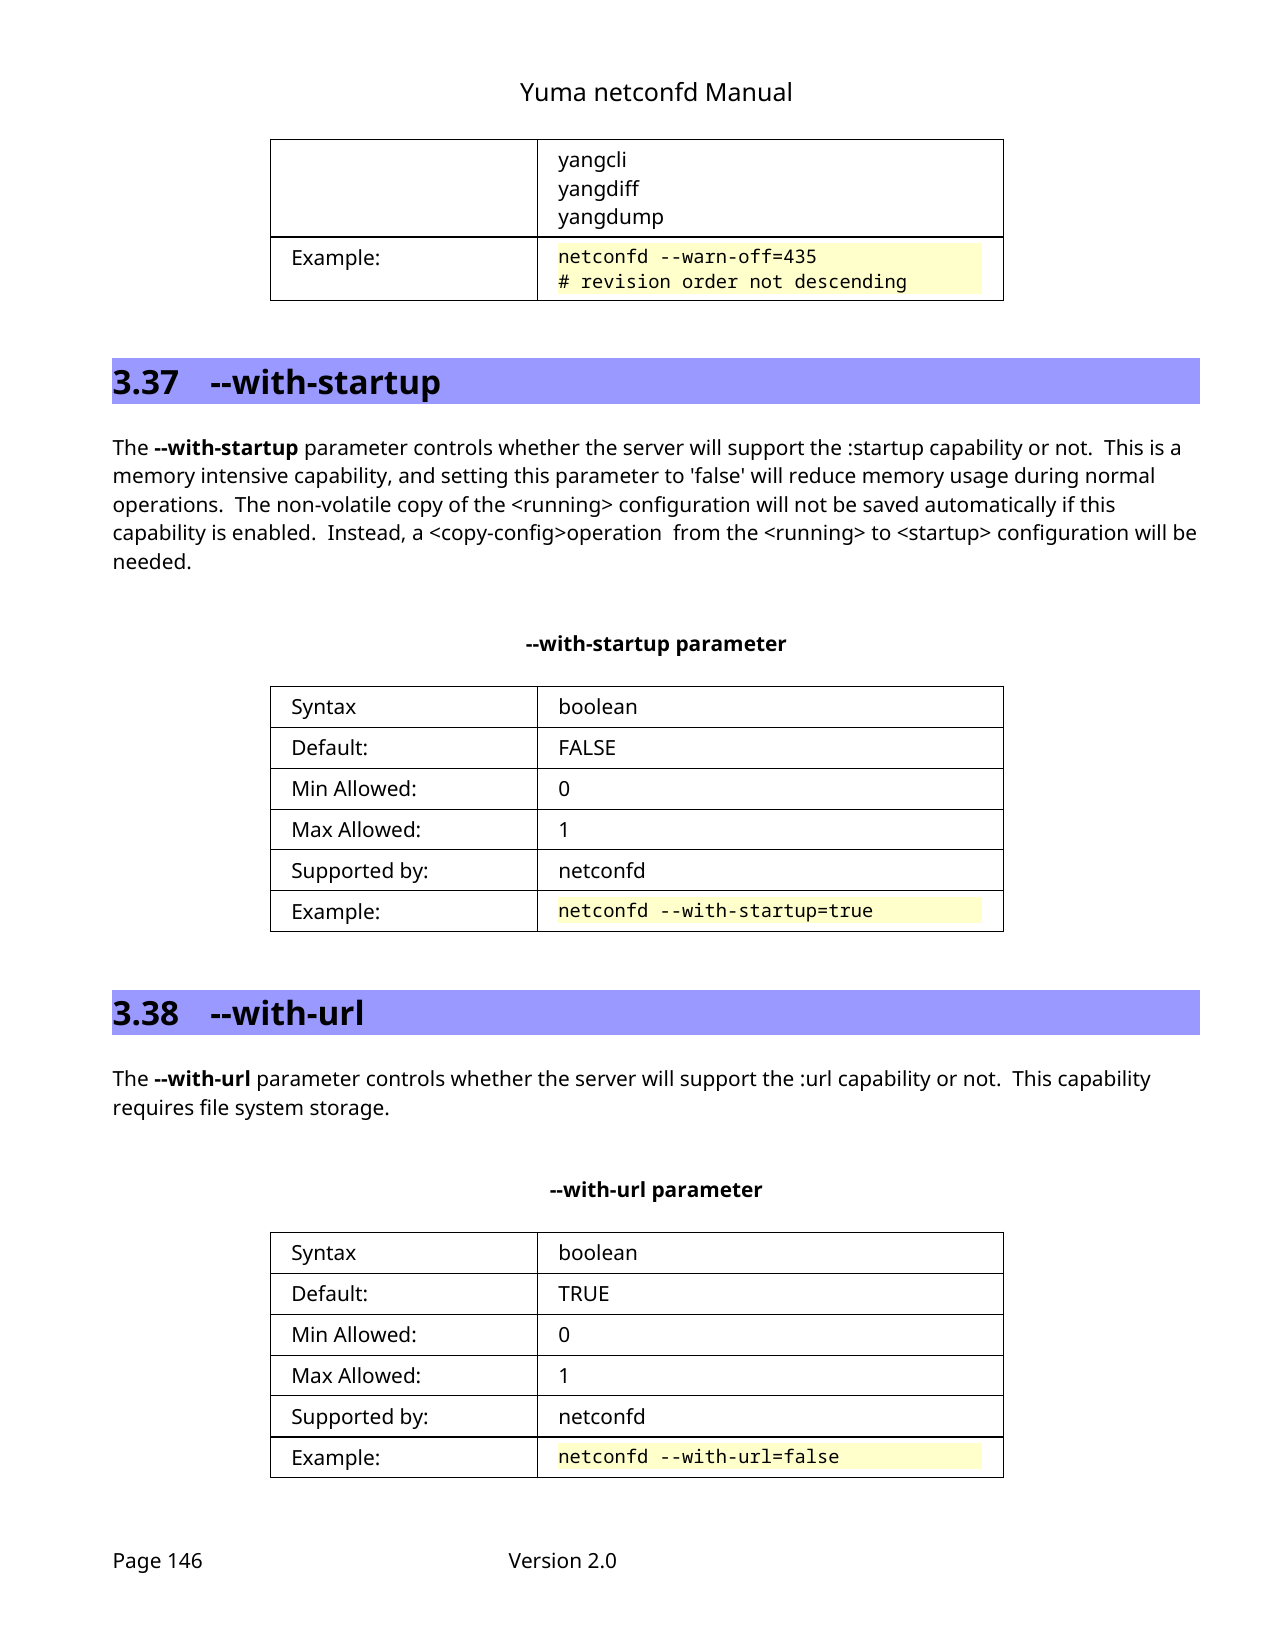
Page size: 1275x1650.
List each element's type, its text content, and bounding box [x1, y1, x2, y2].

table_cell Supported by: [271, 1396, 537, 1436]
table_header boolean [538, 1233, 1003, 1273]
subtitle --with-startup [112, 358, 1200, 404]
table_cell Max Allowed: [271, 810, 537, 849]
text The --with-url parameter controls whether the server will support the :url capability or not. This capability requires file system storage. [112, 1064, 1200, 1121]
subtitle --with-url [112, 990, 1200, 1035]
table_cell netconfd --with-url=false [538, 1438, 1003, 1477]
table_cell [271, 140, 537, 236]
table_cell yangcli yangdiff yangdump [538, 140, 1003, 236]
table_cell Example: [271, 238, 537, 300]
table_cell 1 [538, 810, 1003, 849]
text The --with-startup parameter controls whether the server will support the :startup capability or not. This is a memory intensive capability, and setting this parameter to 'false' will reduce memory usage during normal operations. The non-volatile copy of the <running> configuration will not be saved automatically if this capability is enabled. Instead, a <copy-config>operation from the <running> to <startup> configuration will be needed. [112, 433, 1200, 575]
table_cell Min Allowed: [271, 769, 537, 808]
table_header Syntax [271, 1233, 537, 1273]
table_cell Default: [271, 728, 537, 767]
table_cell Example: [271, 1438, 537, 1477]
table_header boolean [538, 687, 1003, 727]
table_cell 1 [538, 1356, 1003, 1395]
table_cell netconfd --with-startup=true [538, 891, 1003, 931]
table_cell Max Allowed: [271, 1356, 537, 1395]
table_cell FALSE [538, 728, 1003, 767]
table_cell Example: [271, 891, 537, 931]
table_header Syntax [271, 687, 537, 727]
table_cell netconfd [538, 1396, 1003, 1436]
table_cell Min Allowed: [271, 1315, 537, 1354]
table_cell Supported by: [271, 850, 537, 890]
table_cell 0 [538, 769, 1003, 808]
table_cell netconfd --warn-off=435 # revision order not descending [538, 238, 1003, 300]
table_cell 0 [538, 1315, 1003, 1354]
subtitle --with-url parameter [127, 1175, 1185, 1203]
table_cell Default: [271, 1274, 537, 1313]
subtitle --with-startup parameter [127, 629, 1185, 657]
table_cell TRUE [538, 1274, 1003, 1313]
table_cell netconfd [538, 850, 1003, 890]
